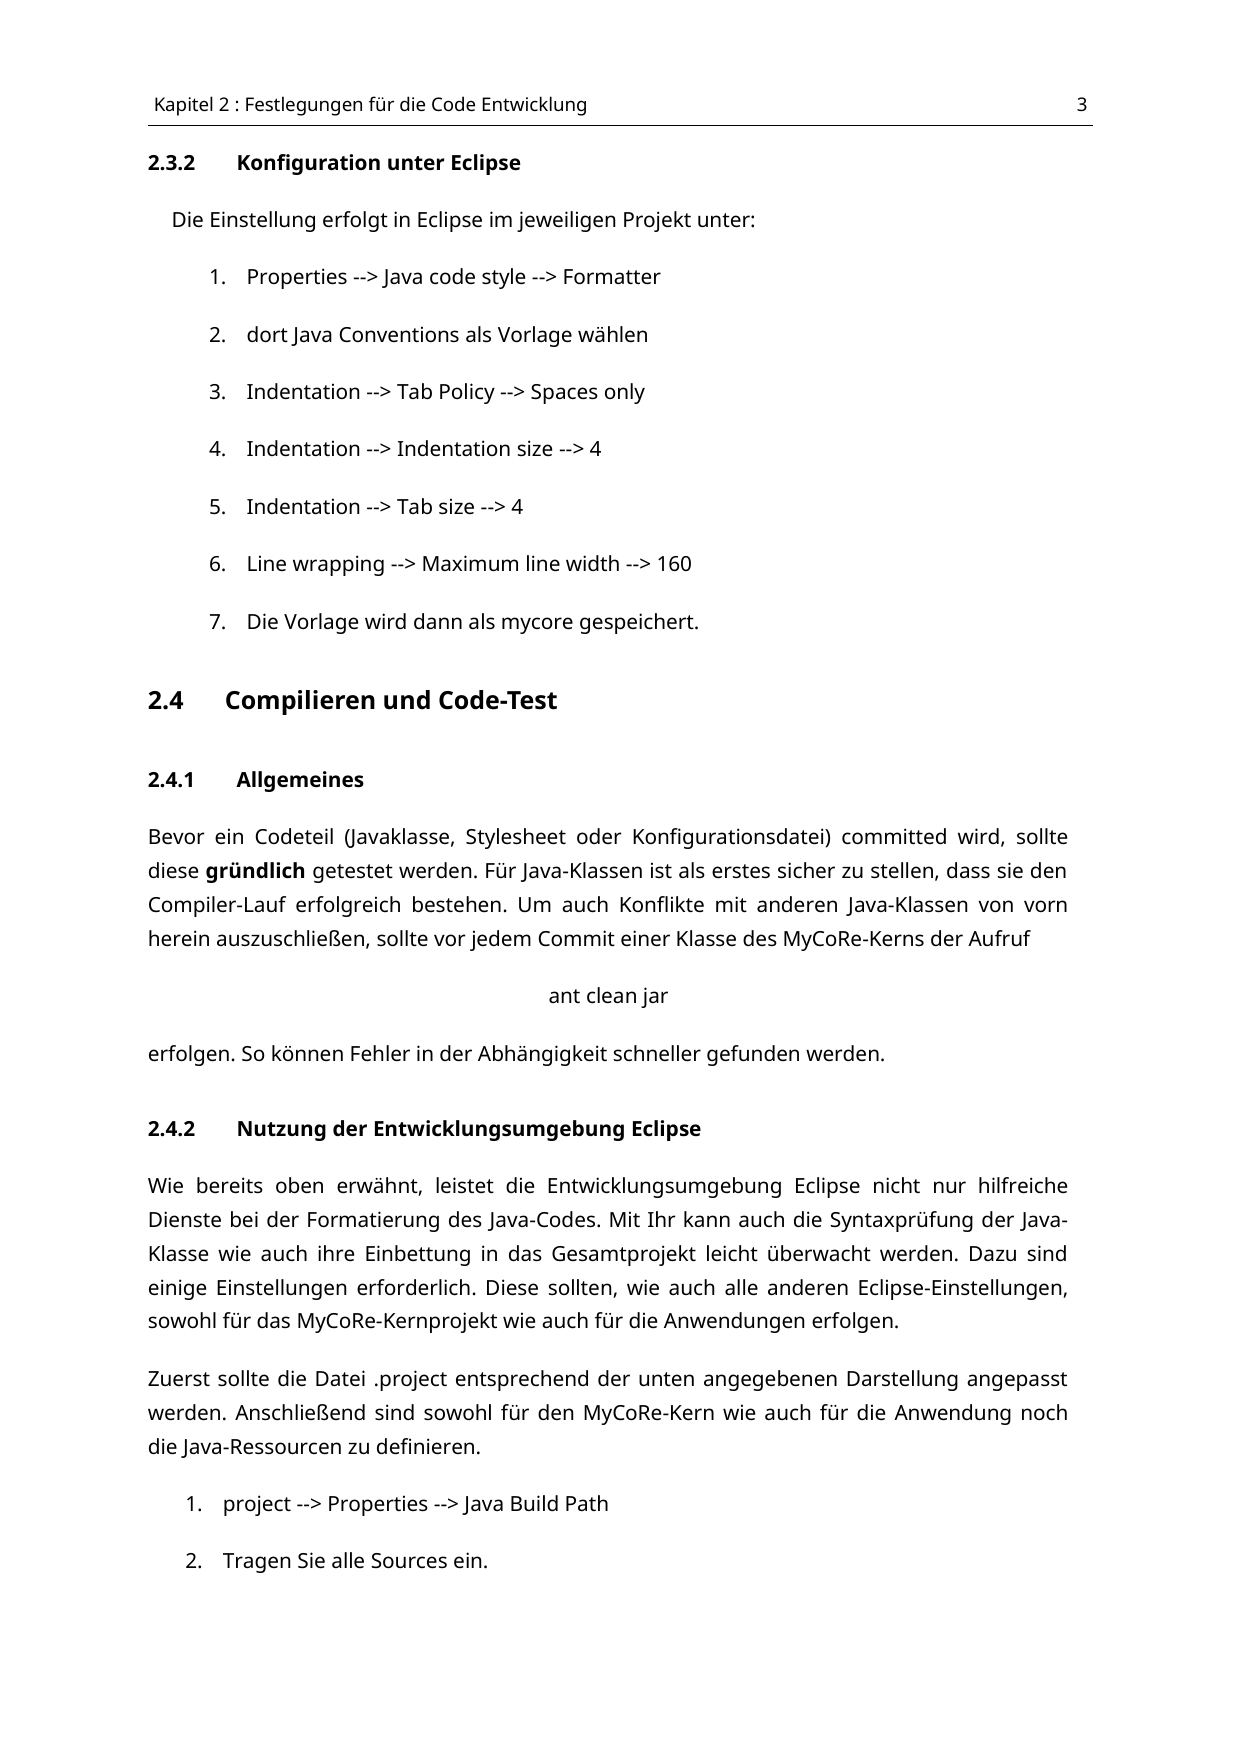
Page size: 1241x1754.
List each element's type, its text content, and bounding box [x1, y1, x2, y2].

text Die Einstellung erfolgt in Eclipse im jeweiligen Projekt unter: [171, 205, 1069, 233]
text Zuerst sollte die Datei .project entsprechend der unten angegebenen Darstellung angepasst werden. Anschließend sind sowohl für den MyCoRe-Kern wie auch für die Anwendung noch die Java-Ressourcen zu definieren. [148, 1364, 1069, 1460]
text Wie bereits oben erwähnt, leistet die Entwicklungsumgebung Eclipse nicht nur hilfreiche Dienste bei der Formatierung des Java-Codes. Mit Ihr kann auch die Syntaxprüfung der Java-Klasse wie auch ihre Einbettung in das Gesamtprojekt leicht überwacht werden. Dazu sind einige Einstellungen erforderlich. Diese sollten, wie auch alle anderen Eclipse-Einstellungen, sowohl für das MyCoRe-Kernprojekt wie auch für die Anwendungen erfolgen. [148, 1171, 1069, 1335]
text erfolgen. So können Fehler in der Abhängigkeit schneller gefunden werden. [148, 1039, 1069, 1067]
list project --> Properties --> Java Build Path [185, 1489, 1069, 1517]
list Die Vorlage wird dann als mycore gespeichert. [209, 607, 1069, 635]
list Properties --> Java code style --> Formatter [209, 262, 1069, 291]
list Indentation --> Tab Policy --> Spaces only [209, 377, 1069, 405]
list Indentation --> Indentation size --> 4 [209, 434, 1069, 463]
subtitle Allgemeines [148, 765, 1092, 793]
text Bevor ein Codeteil (Javaklasse, Stylesheet oder Konfigurationsdatei) committed wird, sollte diese gründlich getestet werden. Für Java-Klassen ist als erstes sicher zu stellen, dass sie den Compiler-Lauf erfolgreich bestehen. Um auch Konflikte mit anderen Java-Klassen von vorn herein auszuschließen, sollte vor jedem Commit einer Klasse des MyCoRe-Kerns der Aufruf [148, 822, 1069, 952]
text ant clean jar [148, 981, 1069, 1009]
subtitle Nutzung der Entwicklungsumgebung Eclipse [148, 1114, 1092, 1142]
list Tragen Sie alle Sources ein. [185, 1547, 1069, 1575]
list Indentation --> Tab size --> 4 [209, 492, 1069, 520]
subtitle Compilieren und Code-Test [148, 683, 1092, 717]
list Line wrapping --> Maximum line width --> 160 [209, 549, 1069, 578]
subtitle Konfiguration unter Eclipse [148, 148, 1092, 176]
list dort Java Conventions als Vorlage wählen [209, 320, 1069, 348]
